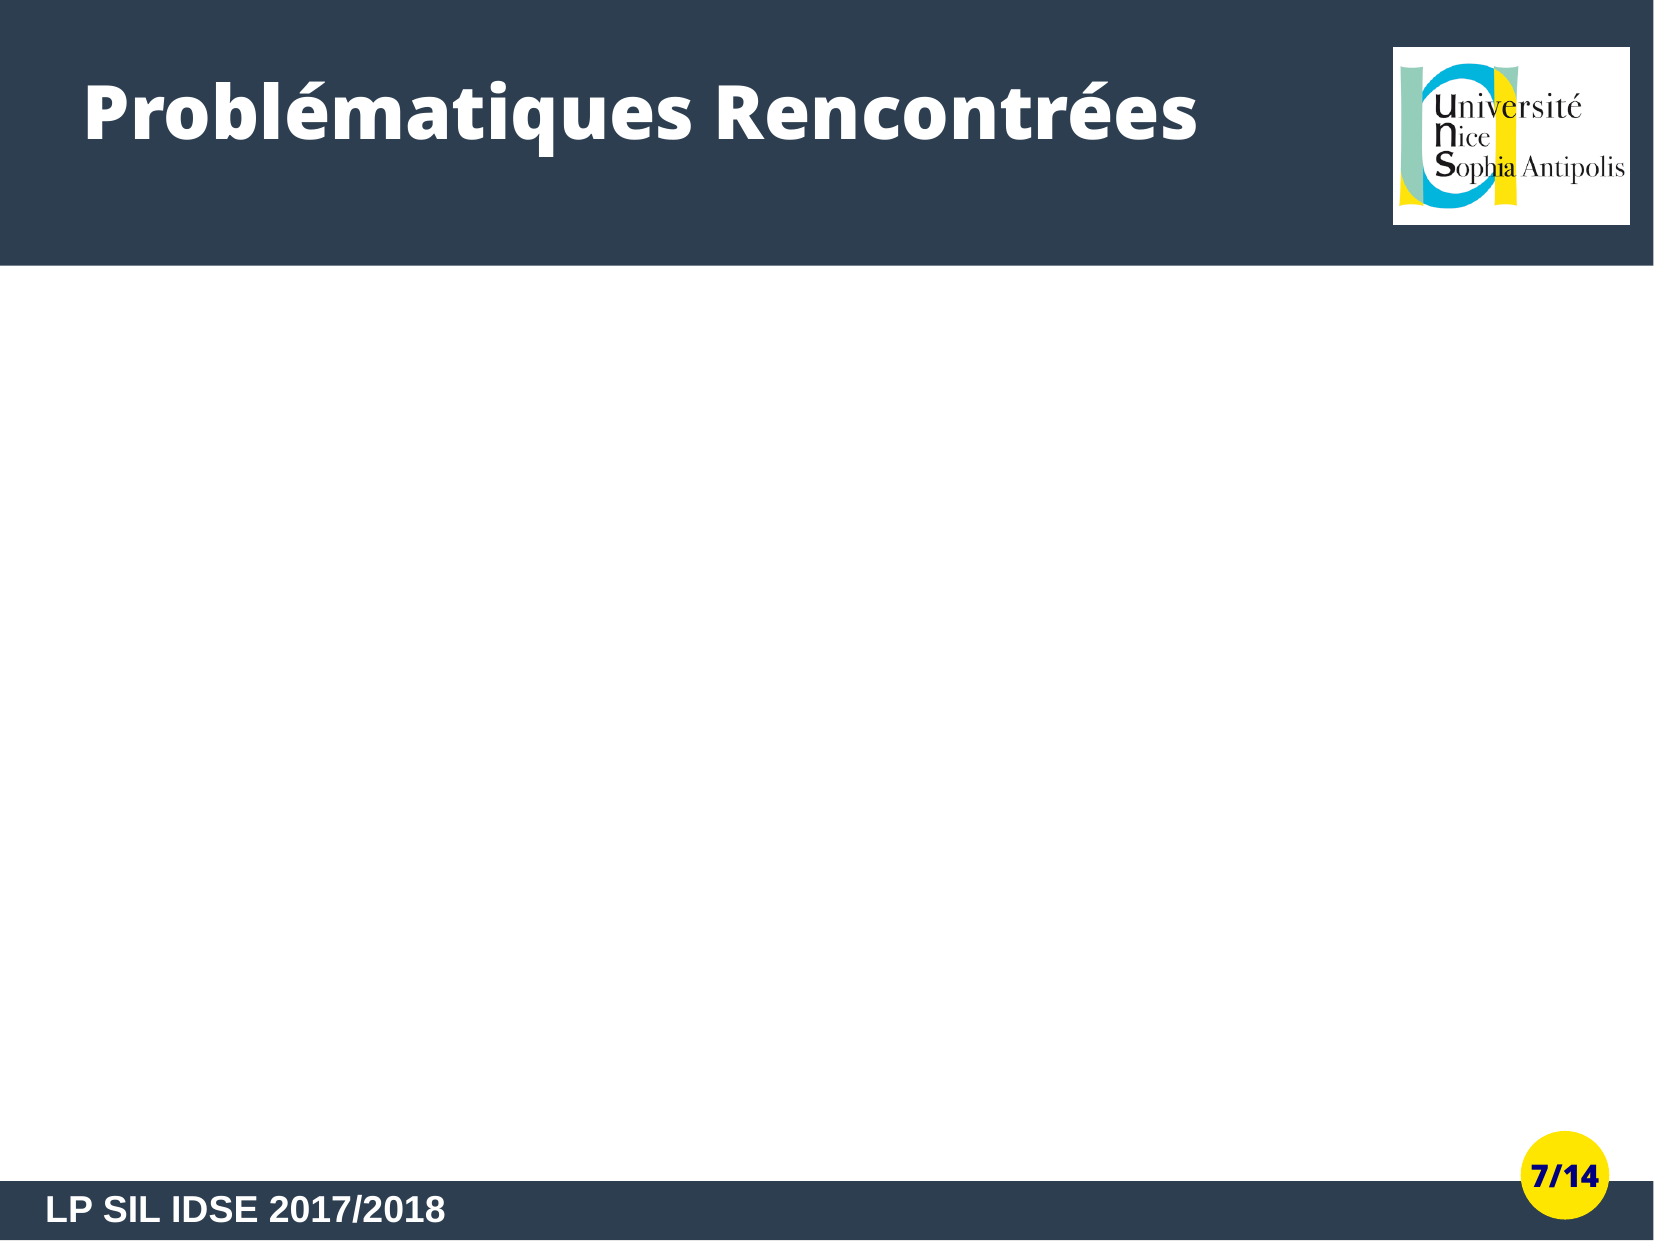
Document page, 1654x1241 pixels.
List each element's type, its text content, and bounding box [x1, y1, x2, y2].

title Problématiques Rencontrées [82, 49, 1430, 172]
picture [1393, 47, 1630, 225]
